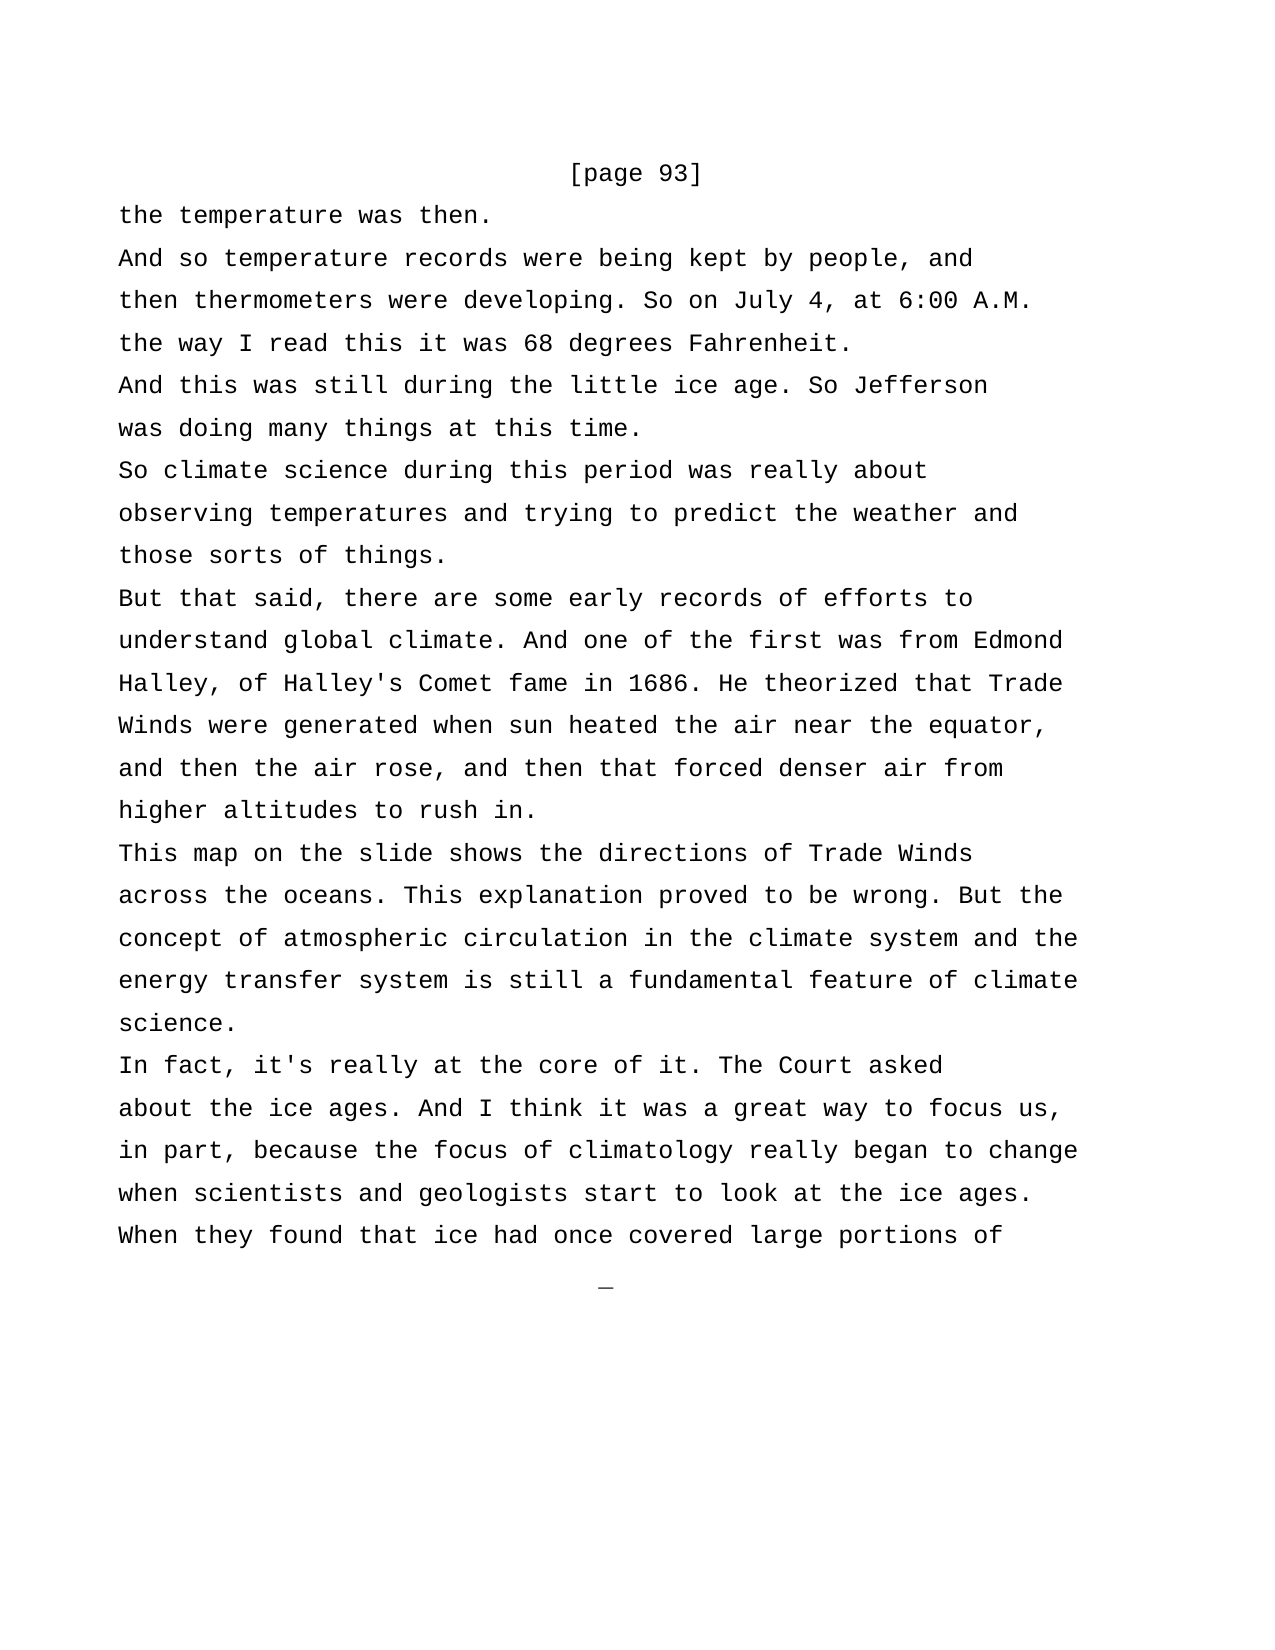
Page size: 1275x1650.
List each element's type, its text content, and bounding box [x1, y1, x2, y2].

text concept of atmospheric circulation in the climate system and the [118, 926, 1157, 954]
text understand global climate. And one of the first was from Edmond [118, 628, 1157, 656]
text And this was still during the little ice age. So Jefferson [118, 373, 1157, 401]
text across the oceans. This explanation proved to be wrong. But the [118, 883, 1157, 911]
text higher altitudes to rush in. [118, 798, 1157, 826]
text science. [118, 1011, 1157, 1039]
text [page 93] [118, 161, 1157, 189]
text energy transfer system is still a fundamental feature of climate [118, 968, 1157, 996]
text When they found that ice had once covered large portions of [118, 1223, 1157, 1251]
text then thermometers were developing. So on July 4, at 6:00 A.M. [118, 288, 1157, 316]
text But that said, there are some early records of efforts to [118, 586, 1157, 614]
text was doing many things at this time. [118, 416, 1157, 444]
text In fact, it's really at the core of it. The Court asked [118, 1053, 1157, 1081]
text Winds were generated when sun heated the air near the equator, [118, 713, 1157, 741]
text _ [118, 1266, 1157, 1294]
text and then the air rose, and then that forced denser air from [118, 756, 1157, 784]
text This map on the slide shows the directions of Trade Winds [118, 841, 1157, 869]
text And so temperature records were being kept by people, and [118, 246, 1157, 274]
text those sorts of things. [118, 543, 1157, 571]
text in part, because the focus of climatology really began to change [118, 1138, 1157, 1166]
text the temperature was then. [118, 203, 1157, 231]
text observing temperatures and trying to predict the weather and [118, 501, 1157, 529]
text about the ice ages. And I think it was a great way to focus us, [118, 1096, 1157, 1124]
text when scientists and geologists start to look at the ice ages. [118, 1181, 1157, 1209]
text Halley, of Halley's Comet fame in 1686. He theorized that Trade [118, 671, 1157, 699]
text the way I read this it was 68 degrees Fahrenheit. [118, 331, 1157, 359]
text So climate science during this period was really about [118, 458, 1157, 486]
